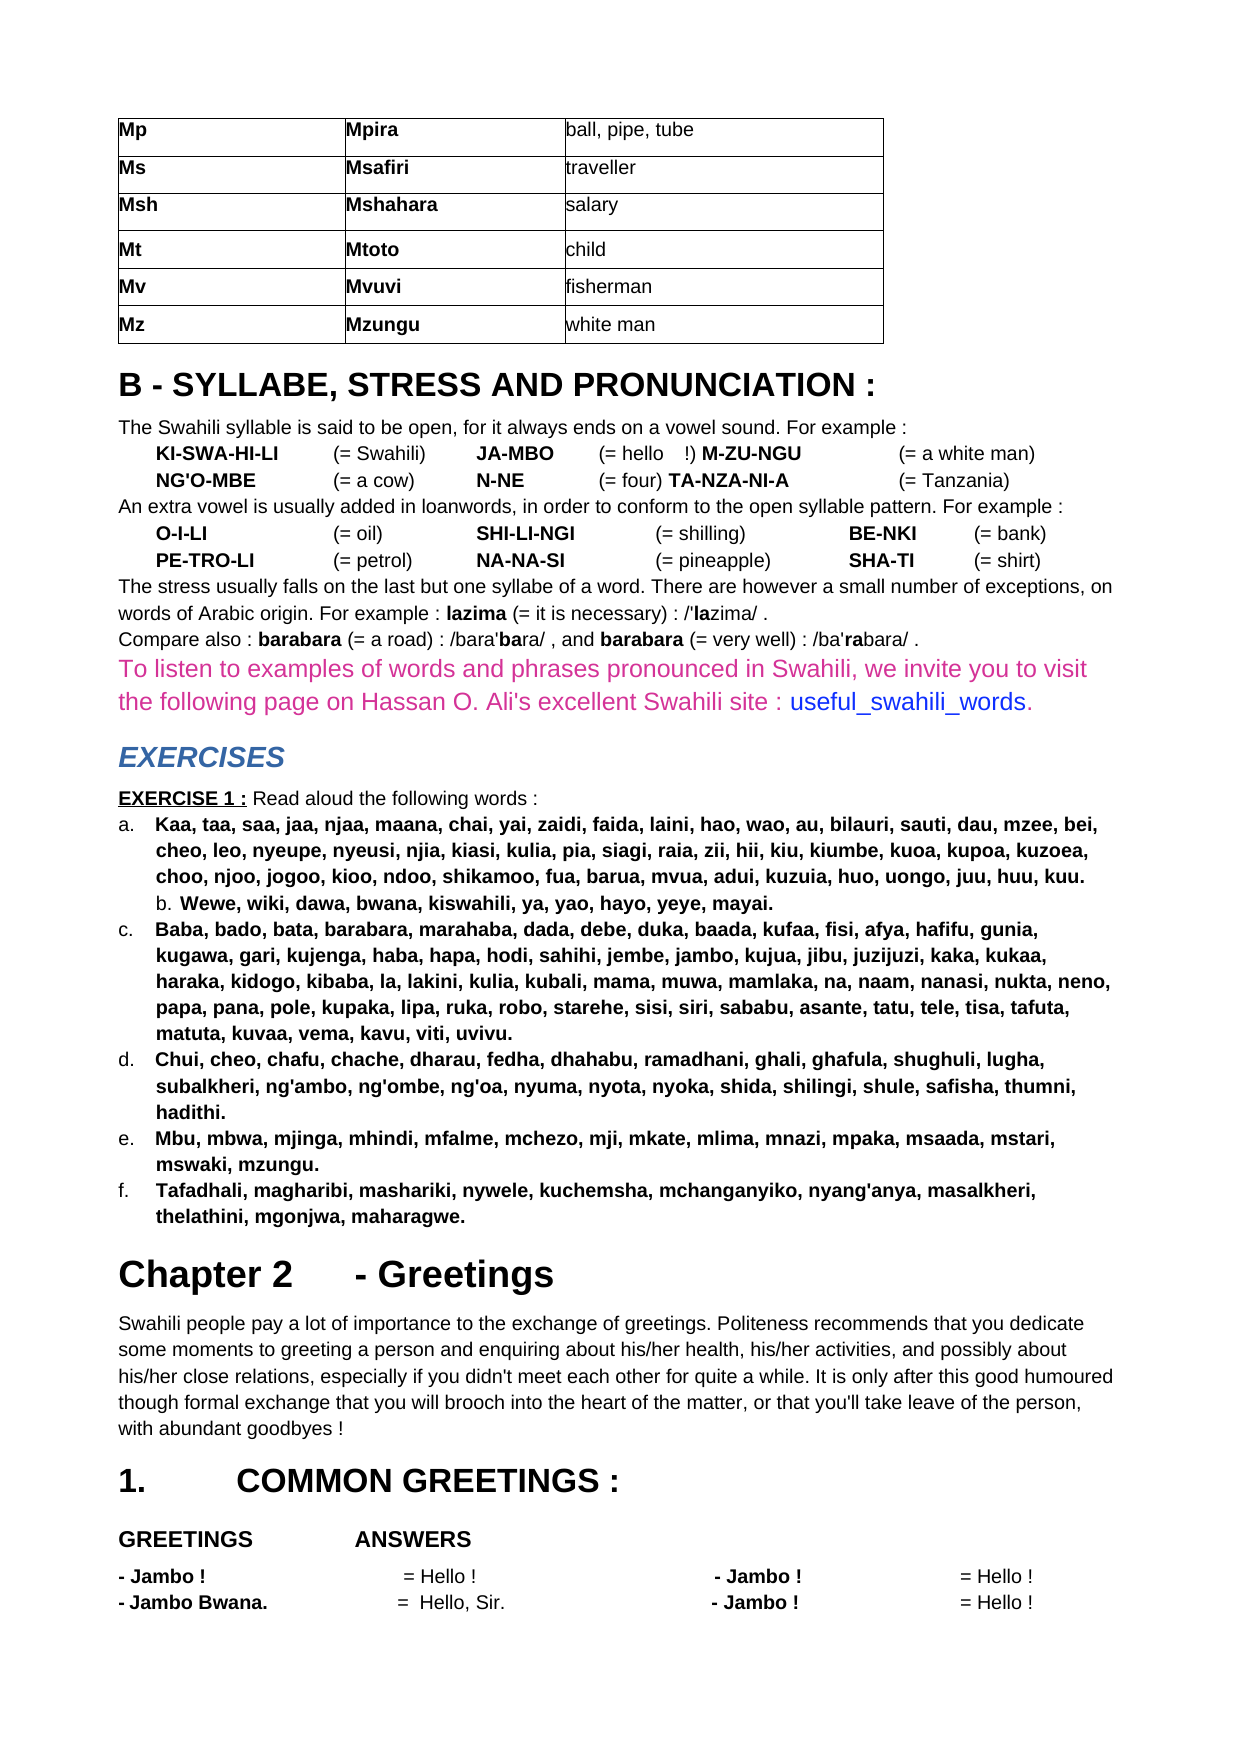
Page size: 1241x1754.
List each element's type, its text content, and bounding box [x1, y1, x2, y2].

table_cell ball, pipe, tube [566, 119, 883, 156]
text The Swahili syllable is said to be open, for it always ends on a vowel sound. For example : [118, 416, 1122, 438]
table_cell Mt [119, 231, 345, 268]
subtitle GREETINGS ANSWERS [118, 1526, 1122, 1553]
subtitle EXERCISES [118, 740, 1122, 774]
text EXERCISE 1 : Read aloud the following words : [118, 786, 1122, 809]
table_cell Mpira [346, 119, 565, 156]
text Swahili people pay a lot of importance to the exchange of greetings. Politeness recommends that you dedicate some moments to greeting a person and enquiring about his/her health, his/her activities, and possibly about his/her close relations, especially if you didn't meet each other for quite a while. It is only after this good humoured though formal exchange that you will brooch into the heart of the matter, or that you'll take leave of the person, with abundant goodbyes ! [118, 1308, 1122, 1440]
table_cell Mzungu [346, 306, 565, 343]
table_cell Mtoto [346, 231, 565, 268]
table_cell Mp [119, 119, 345, 156]
text KI-SWA-HI-LI (= Swahili) JA-MBO (= hello !) M-ZU-NGU (= a white man) [118, 438, 1122, 465]
table_cell Mvuvi [346, 269, 565, 305]
text To listen to examples of words and phrases pronounced in Swahili, we invite you to visit the following page on Hassan O. Ali's excellent Swahili site : useful_swahili_words. [118, 651, 1122, 715]
table_cell fisherman [566, 269, 883, 305]
table_cell child [566, 231, 883, 268]
text PE-TRO-LI (= petrol) NA-NA-SI (= pineapple) SHA-TI (= shirt) [118, 544, 1122, 571]
table_cell Ms [119, 157, 345, 193]
table_cell traveller [566, 157, 883, 193]
text The stress usually falls on the last but one syllabe of a word. There are however a small number of exceptions, on words of Arabic origin. For example : lazima (= it is necessary) : /'lazima/ . [118, 571, 1122, 624]
table_header = Hello ! [922, 1565, 1149, 1591]
table_cell Mv [119, 269, 345, 305]
table_cell Msafiri [346, 157, 565, 193]
subtitle B - SYLLABE, STRESS AND PRONUNCIATION : [118, 364, 1122, 403]
text O-I-LI (= oil) SHI-LI-NGI (= shilling) BE-NKI (= bank) [118, 518, 1122, 544]
table_header - Jambo ! = Hello ! - Jambo ! [118, 1565, 922, 1591]
table_cell salary [566, 194, 883, 230]
subtitle Chapter 2 - Greetings [118, 1252, 1122, 1296]
table_cell Jambo Bwana. = Hello, Sir. - Jambo ! [118, 1591, 922, 1636]
text Compare also : barabara (= a road) : /bara'bara/ , and barabara (= very well) : /ba'rabara/ . [118, 624, 1122, 651]
list Wewe, wiki, dawa, bwana, kiswahili, ya, yao, hayo, yeye, mayai. [118, 888, 1122, 914]
table_cell white man [566, 306, 883, 343]
table_cell Mz [119, 306, 345, 343]
text NG'O-MBE (= a cow) N-NE (= four) TA-NZA-NI-A (= Tanzania) [118, 465, 1122, 491]
table_cell = Hello ! [922, 1591, 1149, 1636]
list Chui, cheo, chafu, chache, dharau, fedha, dhahabu, ramadhani, ghali, ghafula, shughuli, lugha, subalkheri, ng'ambo, ng'ombe, ng'oa, nyuma, nyota, nyoka, shida, shilingi, shule, safisha, thumni, hadithi. [118, 1045, 1122, 1123]
list Baba, bado, bata, barabara, marahaba, dada, debe, duka, baada, kufaa, fisi, afya, hafifu, gunia, kugawa, gari, kujenga, haba, hapa, hodi, sahihi, jembe, jambo, kujua, jibu, juzijuzi, kaka, kukaa, haraka, kidogo, kibaba, la, lakini, kulia, kubali, mama, muwa, mamlaka, na, naam, nanasi, nukta, neno, papa, pana, pole, kupaka, lipa, ruka, robo, starehe, sisi, siri, sababu, asante, tatu, tele, tisa, tafuta, matuta, kuvaa, vema, kavu, viti, uvivu. [118, 914, 1122, 1045]
text An extra vowel is usually added in loanwords, in order to conform to the open syllable pattern. For example : [118, 491, 1122, 518]
table_cell Msh [119, 194, 345, 230]
list Tafadhali, magharibi, mashariki, nywele, kuchemsha, mchanganyiko, nyang'anya, masalkheri, thelathini, mgonjwa, maharagwe. [118, 1175, 1122, 1227]
subtitle 1. COMMON GREETINGS : [118, 1461, 1122, 1499]
list Mbu, mbwa, mjinga, mhindi, mfalme, mchezo, mji, mkate, mlima, mnazi, mpaka, msaada, mstari, mswaki, mzungu. [118, 1123, 1122, 1175]
list Kaa, taa, saa, jaa, njaa, maana, chai, yai, zaidi, faida, laini, hao, wao, au, bilauri, sauti, dau, mzee, bei, cheo, leo, nyeupe, nyeusi, njia, kiasi, kulia, pia, siagi, raia, zii, hii, kiu, kiumbe, kuoa, kupoa, kuzoea, choo, njoo, jogoo, kioo, ndoo, shikamoo, fua, barua, mvua, adui, kuzuia, huo, uongo, juu, huu, kuu. [118, 809, 1122, 888]
table_cell Mshahara [346, 194, 565, 230]
